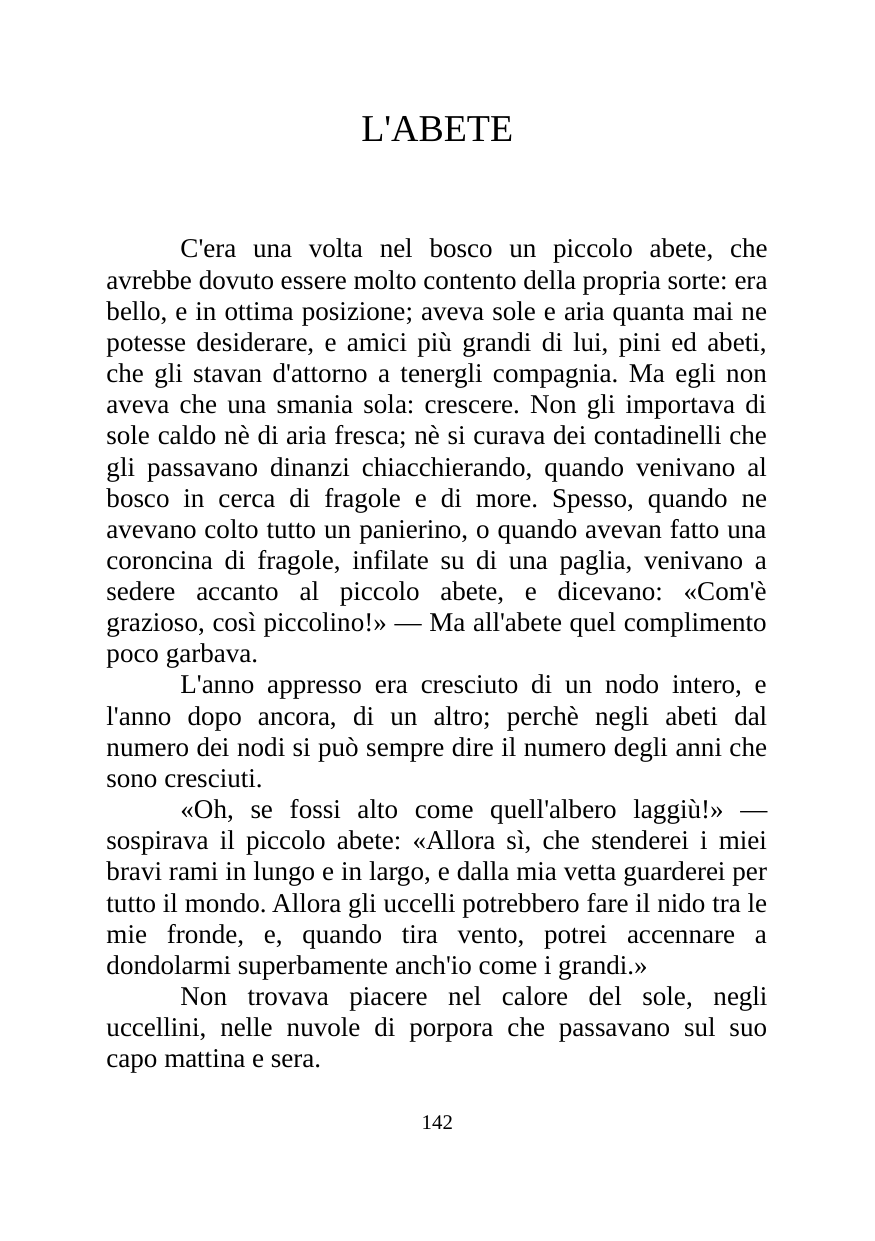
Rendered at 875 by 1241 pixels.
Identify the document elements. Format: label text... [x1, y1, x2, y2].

text C'era una volta nel bosco un piccolo abete, che avrebbe dovuto essere molto contento della propria sorte: era bello, e in ottima posizione; aveva sole e aria quanta mai ne potesse desiderare, e amici più grandi di lui, pini ed abeti, che gli stavan d'attorno a tenergli compagnia. Ma egli non aveva che una smania sola: crescere. Non gli importava di sole caldo nè di aria fresca; nè si curava dei contadinelli che gli passavano dinanzi chiacchierando, quando venivano al bosco in cerca di fragole e di more. Spesso, quando ne avevano colto tutto un panierino, o quando avevan fatto una coroncina di fragole, infilate su di una paglia, venivano a sedere accanto al piccolo abete, e dicevano: «Com'è grazioso, così piccolino!» — Ma all'abete quel complimento poco garbava. [106, 233, 768, 669]
subtitle L'ABETE [106, 106, 768, 150]
text «Oh, se fossi alto come quell'albero laggiù!» — sospirava il piccolo abete: «Allora sì, che stenderei i miei bravi rami in lungo e in largo, e dalla mia vetta guarderei per tutto il mondo. Allora gli uccelli potrebbero fare il nido tra le mie fronde, e, quando tira vento, potrei accennare a dondolarmi superbamente anch'io come i grandi.» [106, 793, 768, 980]
text Non trovava piacere nel calore del sole, negli uccellini, nelle nuvole di porpora che passavano sul suo capo mattina e sera. [106, 980, 768, 1073]
text L'anno appresso era cresciuto di un nodo intero, e l'anno dopo ancora, di un altro; perchè negli abeti dal numero dei nodi si può sempre dire il numero degli anni che sono cresciuti. [106, 669, 768, 793]
